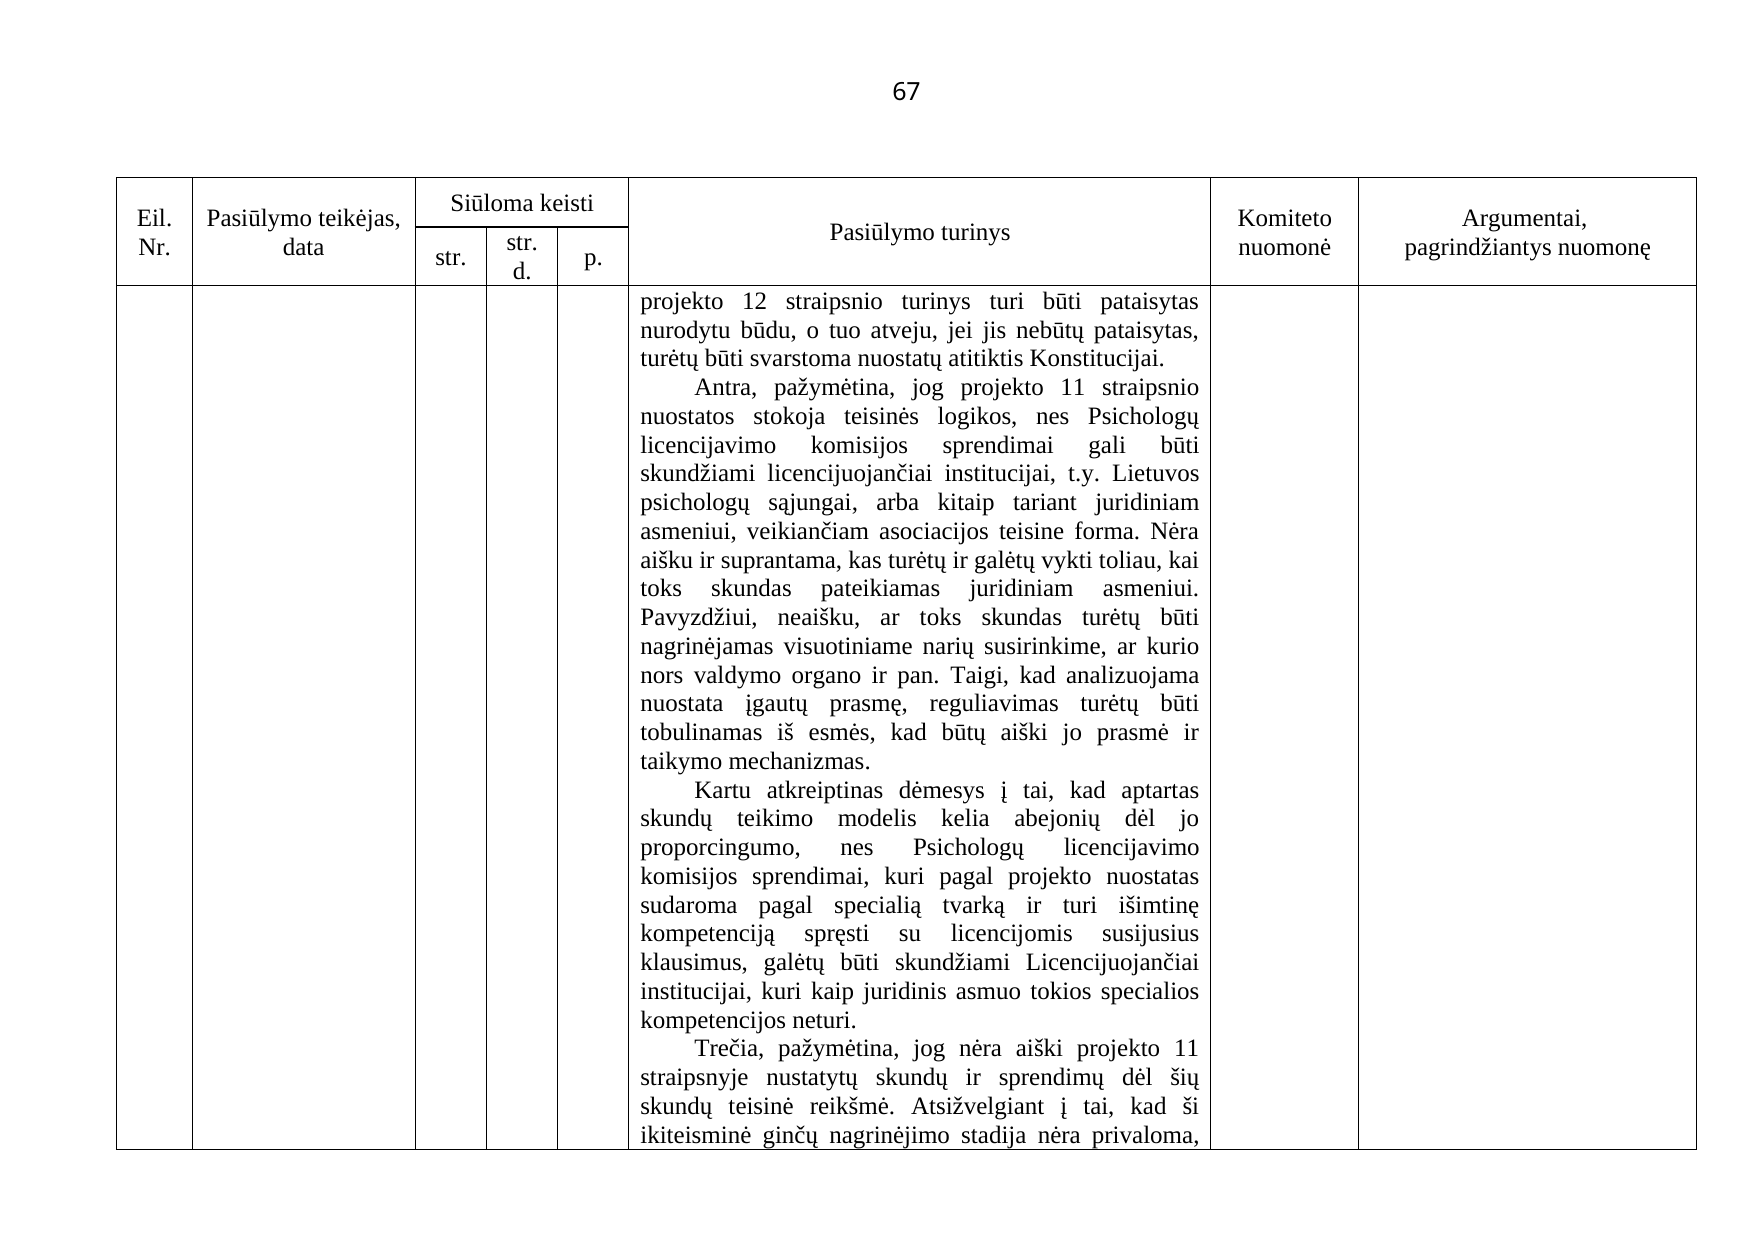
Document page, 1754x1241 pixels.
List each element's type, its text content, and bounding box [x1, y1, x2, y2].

table_header Pasiūlymo turinys [629, 178, 1210, 285]
table_cell [117, 286, 192, 1148]
table_cell str. [416, 228, 486, 285]
table_header Eil. Nr. [117, 178, 192, 285]
table_header Siūloma keisti [416, 178, 628, 226]
table_cell projekto 12 straipsnio turinys turi būti pataisytas nurodytu būdu, o tuo atveju, jei jis nebūtų pataisytas, turėtų būti svarstoma nuostatų atitiktis Konstitucijai. Antra, pažymėtina, jog projekto 11 straipsnio nuostatos stokoja teisinės logikos, nes Psichologų licencijavimo komisijos sprendimai gali būti skundžiami licencijuojančiai institucijai, t.y. Lietuvos psichologų sąjungai, arba kitaip tariant juridiniam asmeniui, veikiančiam asociacijos teisine forma. Nėra aišku ir suprantama, kas turėtų ir galėtų vykti toliau, kai toks skundas pateikiamas juridiniam asmeniui. Pavyzdžiui, neaišku, ar toks skundas turėtų būti nagrinėjamas visuotiniame narių susirinkime, ar kurio nors valdymo organo ir pan. Taigi, kad analizuojama nuostata įgautų prasmę, reguliavimas turėtų būti tobulinamas iš esmės, kad būtų aiški jo prasmė ir taikymo mechanizmas. Kartu atkreiptinas dėmesys į tai, kad aptartas skundų teikimo modelis kelia abejonių dėl jo proporcingumo, nes Psichologų licencijavimo komisijos sprendimai, kuri pagal projekto nuostatas sudaroma pagal specialią tvarką ir turi išimtinę kompetenciją spręsti su licencijomis susijusius klausimus, galėtų būti skundžiami Licencijuojančiai institucijai, kuri kaip juridinis asmuo tokios specialios kompetencijos neturi. Trečia, pažymėtina, jog nėra aiški projekto 11 straipsnyje nustatytų skundų ir sprendimų dėl šių skundų teisinė reikšmė. Atsižvelgiant į tai, kad ši ikiteisminė ginčų nagrinėjimo stadija nėra privaloma, [629, 286, 1210, 1148]
table_cell p. [558, 228, 628, 285]
table_cell [416, 286, 486, 1148]
table_cell [487, 286, 557, 1148]
table_header Pasiūlymo teikėjas, data [193, 178, 415, 285]
table_header Komiteto nuomonė [1211, 178, 1358, 285]
table_cell str. d. [487, 228, 557, 285]
table_cell [558, 286, 628, 1148]
table_cell [1359, 286, 1696, 1148]
table_cell [193, 286, 415, 1148]
table_cell [1211, 286, 1358, 1148]
table_header Argumentai, pagrindžiantys nuomonę [1359, 178, 1696, 285]
